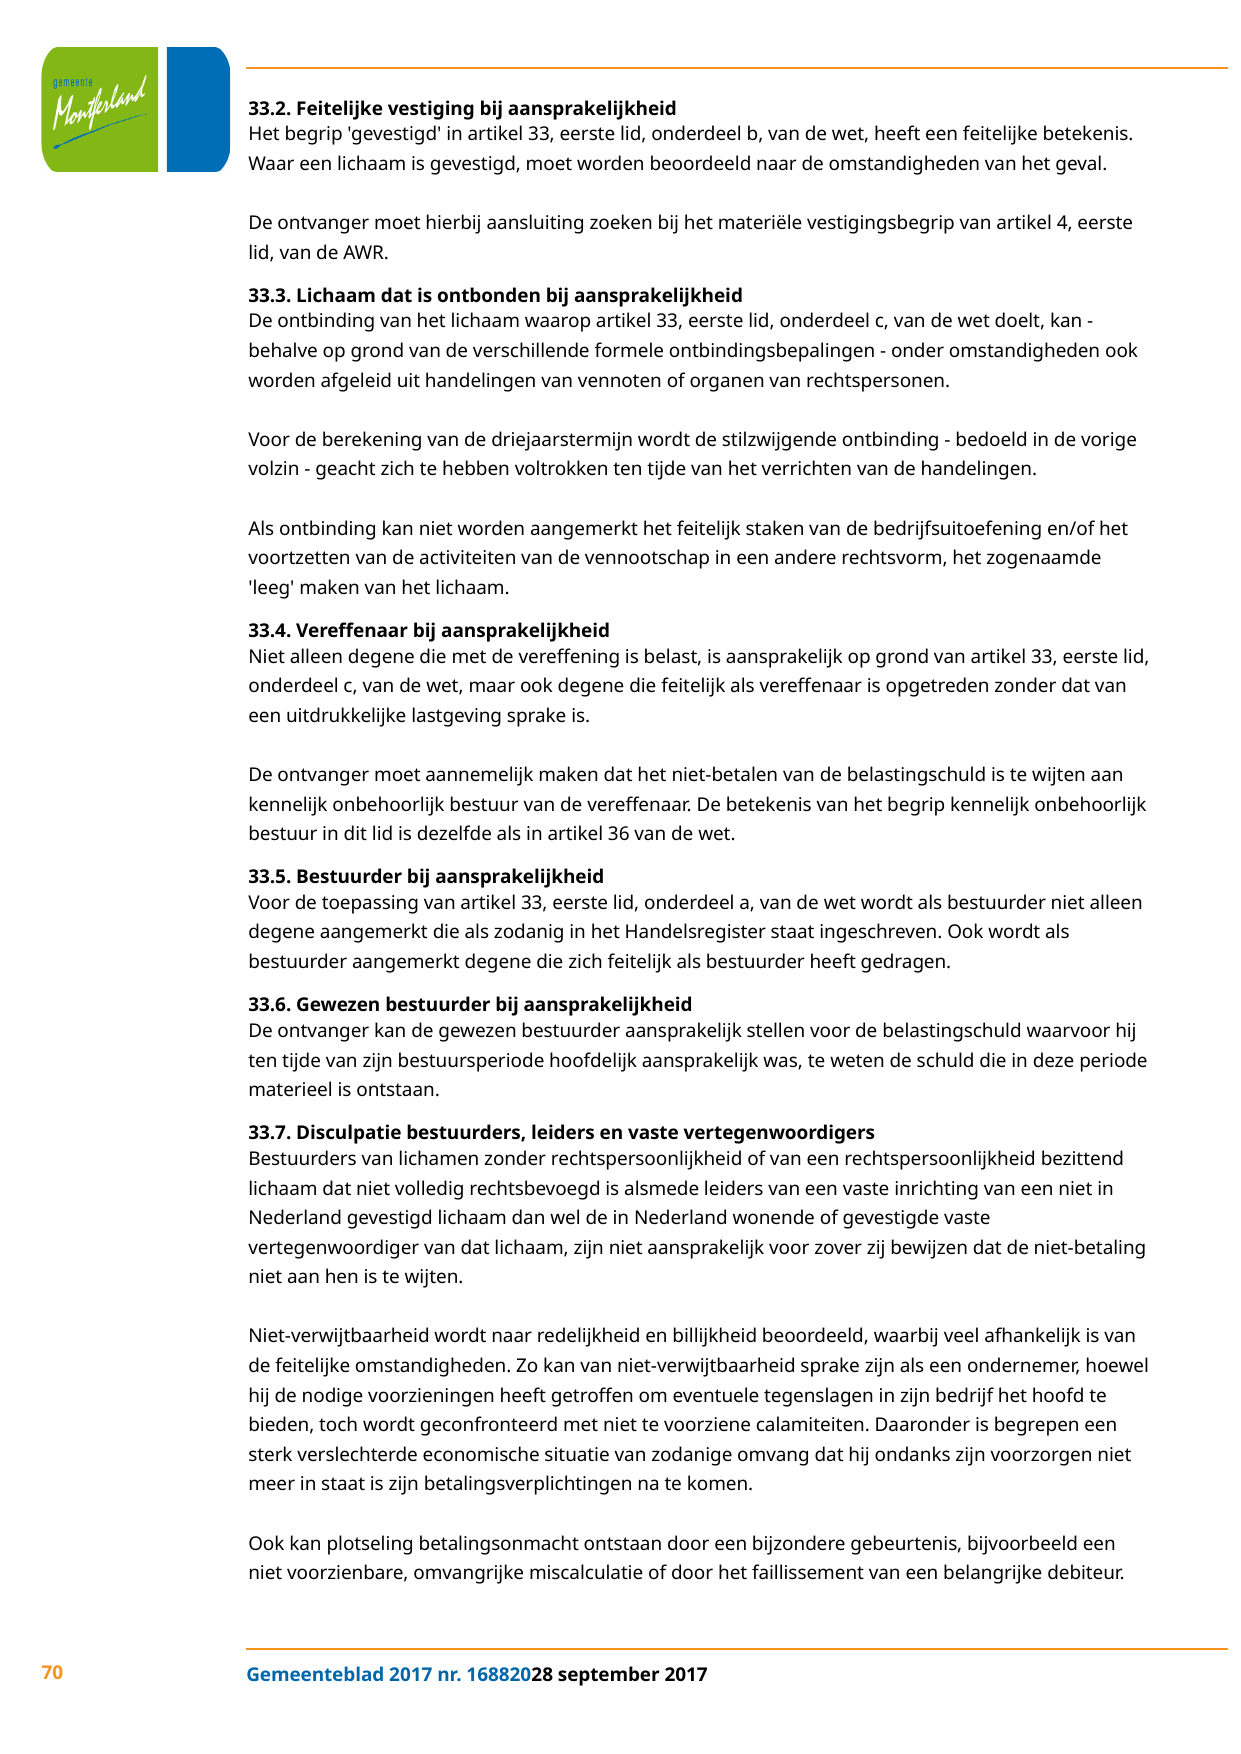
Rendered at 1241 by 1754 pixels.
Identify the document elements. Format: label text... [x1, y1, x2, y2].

picture [41, 47, 231, 172]
text De ontvanger moet hierbij aansluiting zoeken bij het materiële vestigingsbegrip van artikel 4, eerste lid, van de AWR. [248, 209, 1152, 264]
text Voor de berekening van de driejaarstermijn wordt de stilzwijgende ontbinding - bedoeld in de vorige volzin - geacht zich te hebben voltrokken ten tijde van het verrichten van de handelingen. [248, 426, 1152, 481]
text 33.2. Feitelijke vestiging bij aansprakelijkheid [248, 95, 1152, 121]
text Niet alleen degene die met de vereffening is belast, is aansprakelijk op grond van artikel 33, eerste lid, onderdeel c, van de wet, maar ook degene die feitelijk als vereffenaar is opgetreden zonder dat van een uitdrukkelijke lastgeving sprake is. [248, 643, 1152, 728]
text 33.7. Disculpatie bestuurders, leiders en vaste vertegenwoordigers [248, 1119, 1152, 1145]
text De ontvanger kan de gewezen bestuurder aansprakelijk stellen voor de belastingschuld waarvoor hij ten tijde van zijn bestuursperiode hoofdelijk aansprakelijk was, te weten de schuld die in deze periode materieel is ontstaan. [248, 1017, 1152, 1102]
text 33.6. Gewezen bestuurder bij aansprakelijkheid [248, 991, 1152, 1017]
text Als ontbinding kan niet worden aangemerkt het feitelijk staken van de bedrijfsuitoefening en/of het voortzetten van de activiteiten van de vennootschap in een andere rechtsvorm, het zogenaamde 'leeg' maken van het lichaam. [248, 515, 1152, 600]
text 33.3. Lichaam dat is ontbonden bij aansprakelijkheid [248, 282, 1152, 308]
text Het begrip 'gevestigd' in artikel 33, eerste lid, onderdeel b, van de wet, heeft een feitelijke betekenis. Waar een lichaam is gevestigd, moet worden beoordeeld naar de omstandigheden van het geval. [248, 121, 1152, 176]
text De ontvanger moet aannemelijk maken dat het niet-betalen van de belastingschuld is te wijten aan kennelijk onbehoorlijk bestuur van de vereffenaar. De betekenis van het begrip kennelijk onbehoorlijk bestuur in dit lid is dezelfde als in artikel 36 van de wet. [248, 761, 1152, 846]
text Ook kan plotseling betalingsonmacht ontstaan door een bijzondere gebeurtenis, bijvoorbeeld een niet voorzienbare, omvangrijke miscalculatie of door het faillissement van een belangrijke debiteur. [248, 1530, 1152, 1585]
text 33.5. Bestuurder bij aansprakelijkheid [248, 863, 1152, 889]
text Bestuurders van lichamen zonder rechtspersoonlijkheid of van een rechtspersoonlijkheid bezittend lichaam dat niet volledig rechtsbevoegd is alsmede leiders van een vaste inrichting van een niet in Nederland gevestigd lichaam dan wel de in Nederland wonende of gevestigde vaste vertegenwoordiger van dat lichaam, zijn niet aansprakelijk voor zover zij bewijzen dat de niet-betaling niet aan hen is te wijten. [248, 1145, 1152, 1289]
text De ontbinding van het lichaam waarop artikel 33, eerste lid, onderdeel c, van de wet doelt, kan - behalve op grond van de verschillende formele ontbindingsbepalingen - onder omstandigheden ook worden afgeleid uit handelingen van vennoten of organen van rechtspersonen. [248, 308, 1152, 393]
text 33.4. Vereffenaar bij aansprakelijkheid [248, 617, 1152, 643]
text Niet-verwijtbaarheid wordt naar redelijkheid en billijkheid beoordeeld, waarbij veel afhankelijk is van de feitelijke omstandigheden. Zo kan van niet-verwijtbaarheid sprake zijn als een ondernemer, hoewel hij de nodige voorzieningen heeft getroffen om eventuele tegenslagen in zijn bedrijf het hoofd te bieden, toch wordt geconfronteerd met niet te voorziene calamiteiten. Daaronder is begrepen een sterk verslechterde economische situatie van zodanige omvang dat hij ondanks zijn voorzorgen niet meer in staat is zijn betalingsverplichtingen na te komen. [248, 1323, 1152, 1496]
text Voor de toepassing van artikel 33, eerste lid, onderdeel a, van de wet wordt als bestuurder niet alleen degene aangemerkt die als zodanig in het Handelsregister staat ingeschreven. Ook wordt als bestuurder aangemerkt degene die zich feitelijk als bestuurder heeft gedragen. [248, 889, 1152, 974]
